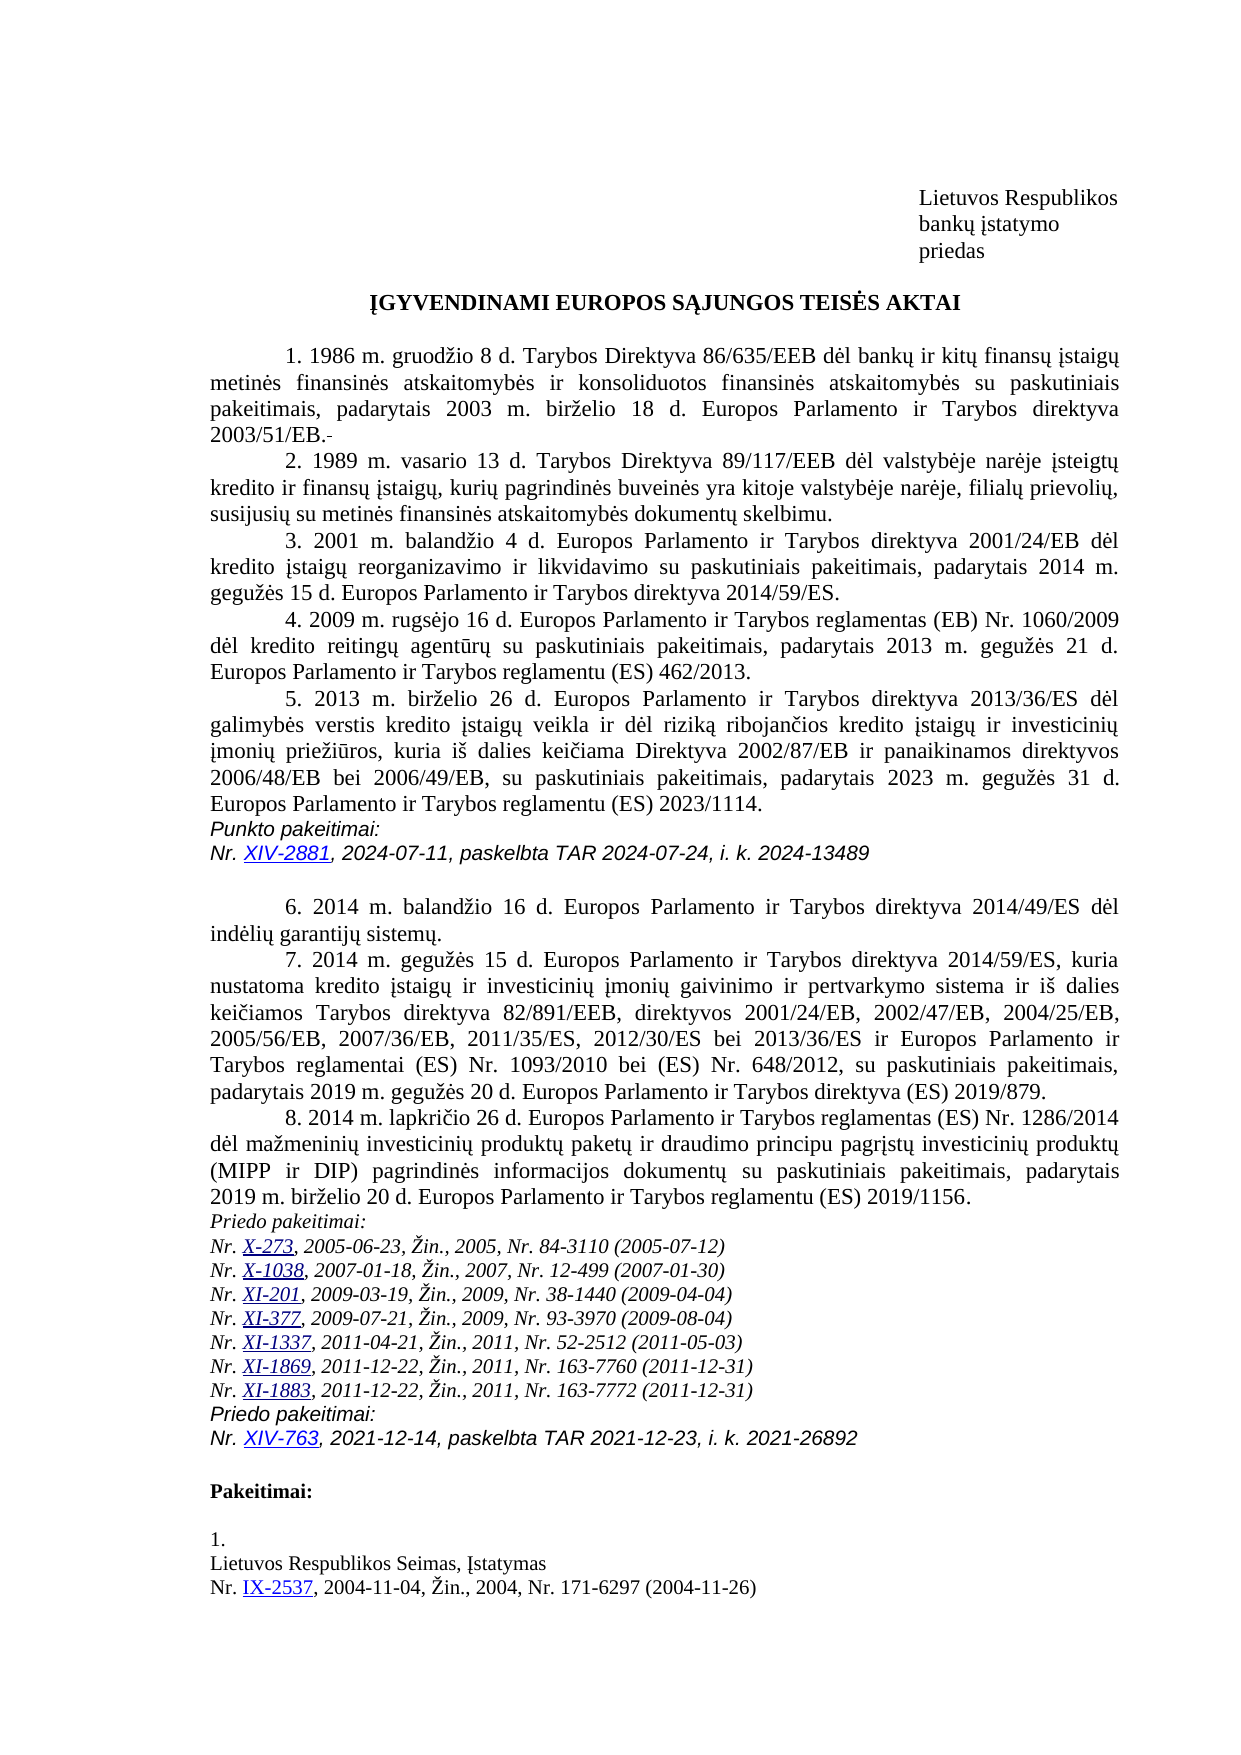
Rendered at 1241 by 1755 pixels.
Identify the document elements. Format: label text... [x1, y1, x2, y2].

text Nr. X-273, 2005-06-23, Žin., 2005, Nr. 84-3110 (2005-07-12) [210, 1233, 1120, 1258]
text 6. 2014 m. balandžio 16 d. Europos Parlamento ir Tarybos direktyva 2014/49/ES dėl indėlių garantijų sistemų. [210, 893, 1120, 946]
text Priedo pakeitimai: [210, 1209, 1120, 1233]
text 3. 2001 m. balandžio 4 d. Europos Parlamento ir Tarybos direktyva 2001/24/EB dėl kredito įstaigų reorganizavimo ir likvidavimo su paskutiniais pakeitimais, padarytais 2014 m. gegužės 15 d. Europos Parlamento ir Tarybos direktyva 2014/59/ES. [210, 527, 1120, 606]
text 1. 1986 m. gruodžio 8 d. Tarybos Direktyva 86/635/EEB dėl bankų ir kitų finansų įstaigų metinės finansinės atskaitomybės ir konsoliduotos finansinės atskaitomybės su paskutiniais pakeitimais, padarytais 2003 m. birželio 18 d. Europos Parlamento ir Tarybos direktyva 2003/51/EB. [210, 342, 1120, 448]
text Lietuvos Respublikos [210, 184, 1120, 210]
text 2. 1989 m. vasario 13 d. Tarybos Direktyva 89/117/EEB dėl valstybėje narėje įsteigtų kredito ir finansų įstaigų, kurių pagrindinės buveinės yra kitoje valstybėje narėje, filialų prievolių, susijusių su metinės finansinės atskaitomybės dokumentų skelbimu. [210, 448, 1120, 527]
text Nr. XI-201, 2009-03-19, Žin., 2009, Nr. 38-1440 (2009-04-04) [210, 1282, 1120, 1306]
text Nr. XI-1869, 2011-12-22, Žin., 2011, Nr. 163-7760 (2011-12-31) [210, 1354, 1120, 1378]
text 7. 2014 m. gegužės 15 d. Europos Parlamento ir Tarybos direktyva 2014/59/ES, kuria nustatoma kredito įstaigų ir investicinių įmonių gaivinimo ir pertvarkymo sistema ir iš dalies keičiamos Tarybos direktyva 82/891/EEB, direktyvos 2001/24/EB, 2002/47/EB, 2004/25/EB, 2005/56/EB, 2007/36/EB, 2011/35/ES, 2012/30/ES bei 2013/36/ES ir Europos Parlamento ir Tarybos reglamentai (ES) Nr. 1093/2010 bei (ES) Nr. 648/2012, su paskutiniais pakeitimais, padarytais 2019 m. gegužės 20 d. Europos Parlamento ir Tarybos direktyva (ES) 2019/879. [210, 946, 1120, 1104]
text Nr. XI-377, 2009-07-21, Žin., 2009, Nr. 93-3970 (2009-08-04) [210, 1306, 1120, 1330]
text Nr. XIV-763, 2021-12-14, paskelbta TAR 2021-12-23, i. k. 2021-26892 [210, 1426, 1120, 1450]
text ĮGYVENDINAMI EUROPOS SĄJUNGOS TEISĖS AKTAI [210, 289, 1120, 316]
text 4. 2009 m. rugsėjo 16 d. Europos Parlamento ir Tarybos reglamentas (EB) Nr. 1060/2009 dėl kredito reitingų agentūrų su paskutiniais pakeitimais, padarytais 2013 m. gegužės 21 d. Europos Parlamento ir Tarybos reglamentu (ES) 462/2013. [210, 606, 1120, 685]
text bankų įstatymo [210, 210, 1120, 237]
text Nr. IX-2537, 2004-11-04, Žin., 2004, Nr. 171-6297 (2004-11-26) [210, 1575, 1120, 1599]
text Nr. XIV-2881, 2024-07-11, paskelbta TAR 2024-07-24, i. k. 2024-13489 [210, 841, 1120, 864]
text 8. 2014 m. lapkričio 26 d. Europos Parlamento ir Tarybos reglamentas (ES) Nr. 1286/2014 dėl mažmeninių investicinių produktų paketų ir draudimo principu pagrįstų investicinių produktų (MIPP ir DIP) pagrindinės informacijos dokumentų su paskutiniais pakeitimais, padarytais 2019 m. birželio 20 d. Europos Parlamento ir Tarybos reglamentu (ES) 2019/1156. [210, 1104, 1120, 1209]
text Pakeitimai: [210, 1479, 1120, 1503]
text Nr. XI-1337, 2011-04-21, Žin., 2011, Nr. 52-2512 (2011-05-03) [210, 1330, 1120, 1354]
text priedas [210, 237, 1120, 263]
text Lietuvos Respublikos Seimas, Įstatymas [210, 1551, 1120, 1575]
text Nr. XI-1883, 2011-12-22, Žin., 2011, Nr. 163-7772 (2011-12-31) [210, 1378, 1120, 1402]
text Priedo pakeitimai: [210, 1402, 1120, 1426]
text Nr. X-1038, 2007-01-18, Žin., 2007, Nr. 12-499 (2007-01-30) [210, 1258, 1120, 1282]
text 1. [210, 1527, 1120, 1551]
text Punkto pakeitimai: [210, 817, 1120, 841]
text 5. 2013 m. birželio 26 d. Europos Parlamento ir Tarybos direktyva 2013/36/ES dėl galimybės verstis kredito įstaigų veikla ir dėl riziką ribojančios kredito įstaigų ir investicinių įmonių priežiūros, kuria iš dalies keičiama Direktyva 2002/87/EB ir panaikinamos direktyvos 2006/48/EB bei 2006/49/EB, su paskutiniais pakeitimais, padarytais 2023 m. gegužės 31 d. Europos Parlamento ir Tarybos reglamentu (ES) 2023/1114. [210, 685, 1120, 817]
